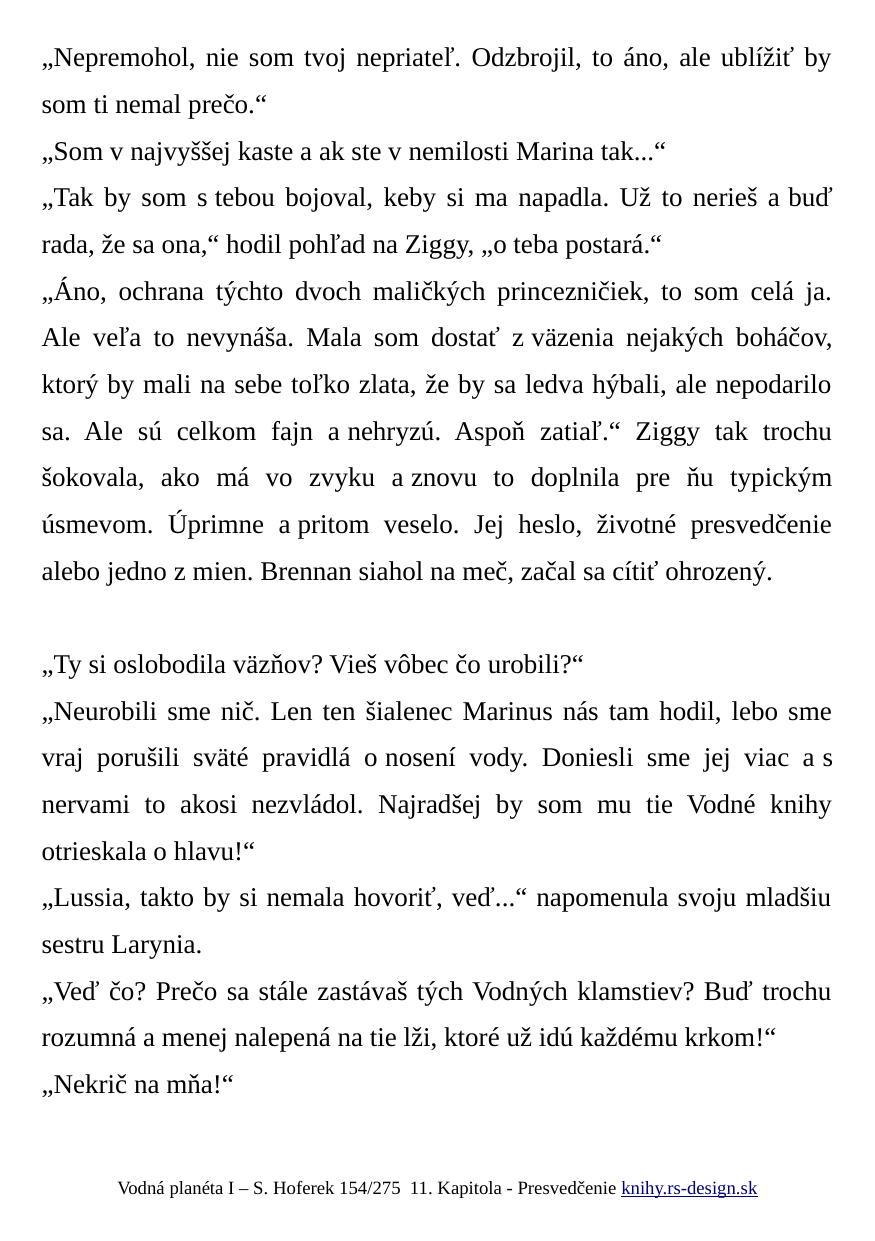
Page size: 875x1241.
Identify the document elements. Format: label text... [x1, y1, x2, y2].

text „Som v najvyššej kaste a ak ste v nemilosti Marina tak...“ [41, 135, 833, 166]
text „Nekrič na mňa!“ [41, 1068, 833, 1099]
text „Veď čo? Prečo sa stále zastávaš tých Vodných klamstiev? Buď trochu rozumná a menej nalepená na tie lži, ktoré už idú každému krkom!“ [41, 975, 833, 1052]
text „Neurobili sme nič. Len ten šialenec Marinus nás tam hodil, lebo sme vraj porušili sväté pravidlá o nosení vody. Doniesli sme jej viac a s nervami to akosi nezvládol. Najradšej by som mu tie Vodné knihy otrieskala o hlavu!“ [41, 695, 833, 866]
text „Tak by som s tebou bojoval, keby si ma napadla. Už to nerieš a buď rada, že sa ona,“ hodil pohľad na Ziggy, „o teba postará.“ [41, 181, 833, 259]
text „Áno, ochrana týchto dvoch maličkých princezničiek, to som celá ja. Ale veľa to nevynáša. Mala som dostať z väzenia nejakých boháčov, ktorý by mali na sebe toľko zlata, že by sa ledva hýbali, ale nepodarilo sa. Ale sú celkom fajn a nehryzú. Aspoň zatiaľ.“ Ziggy tak trochu šokovala, ako má vo zvyku a znovu to doplnila pre ňu typickým úsmevom. Úprimne a pritom veselo. Jej heslo, životné presvedčenie alebo jedno z mien. Brennan siahol na meč, začal sa cítiť ohrozený. [41, 275, 833, 586]
text „Ty si oslobodila väzňov? Vieš vôbec čo urobili?“ [41, 648, 833, 679]
text „Nepremohol, nie som tvoj nepriateľ. Odzbrojil, to áno, ale ublížiť by som ti nemal prečo.“ [41, 41, 833, 119]
text „Lussia, takto by si nemala hovoriť, veď...“ napomenula svoju mladšiu sestru Larynia. [41, 881, 833, 959]
